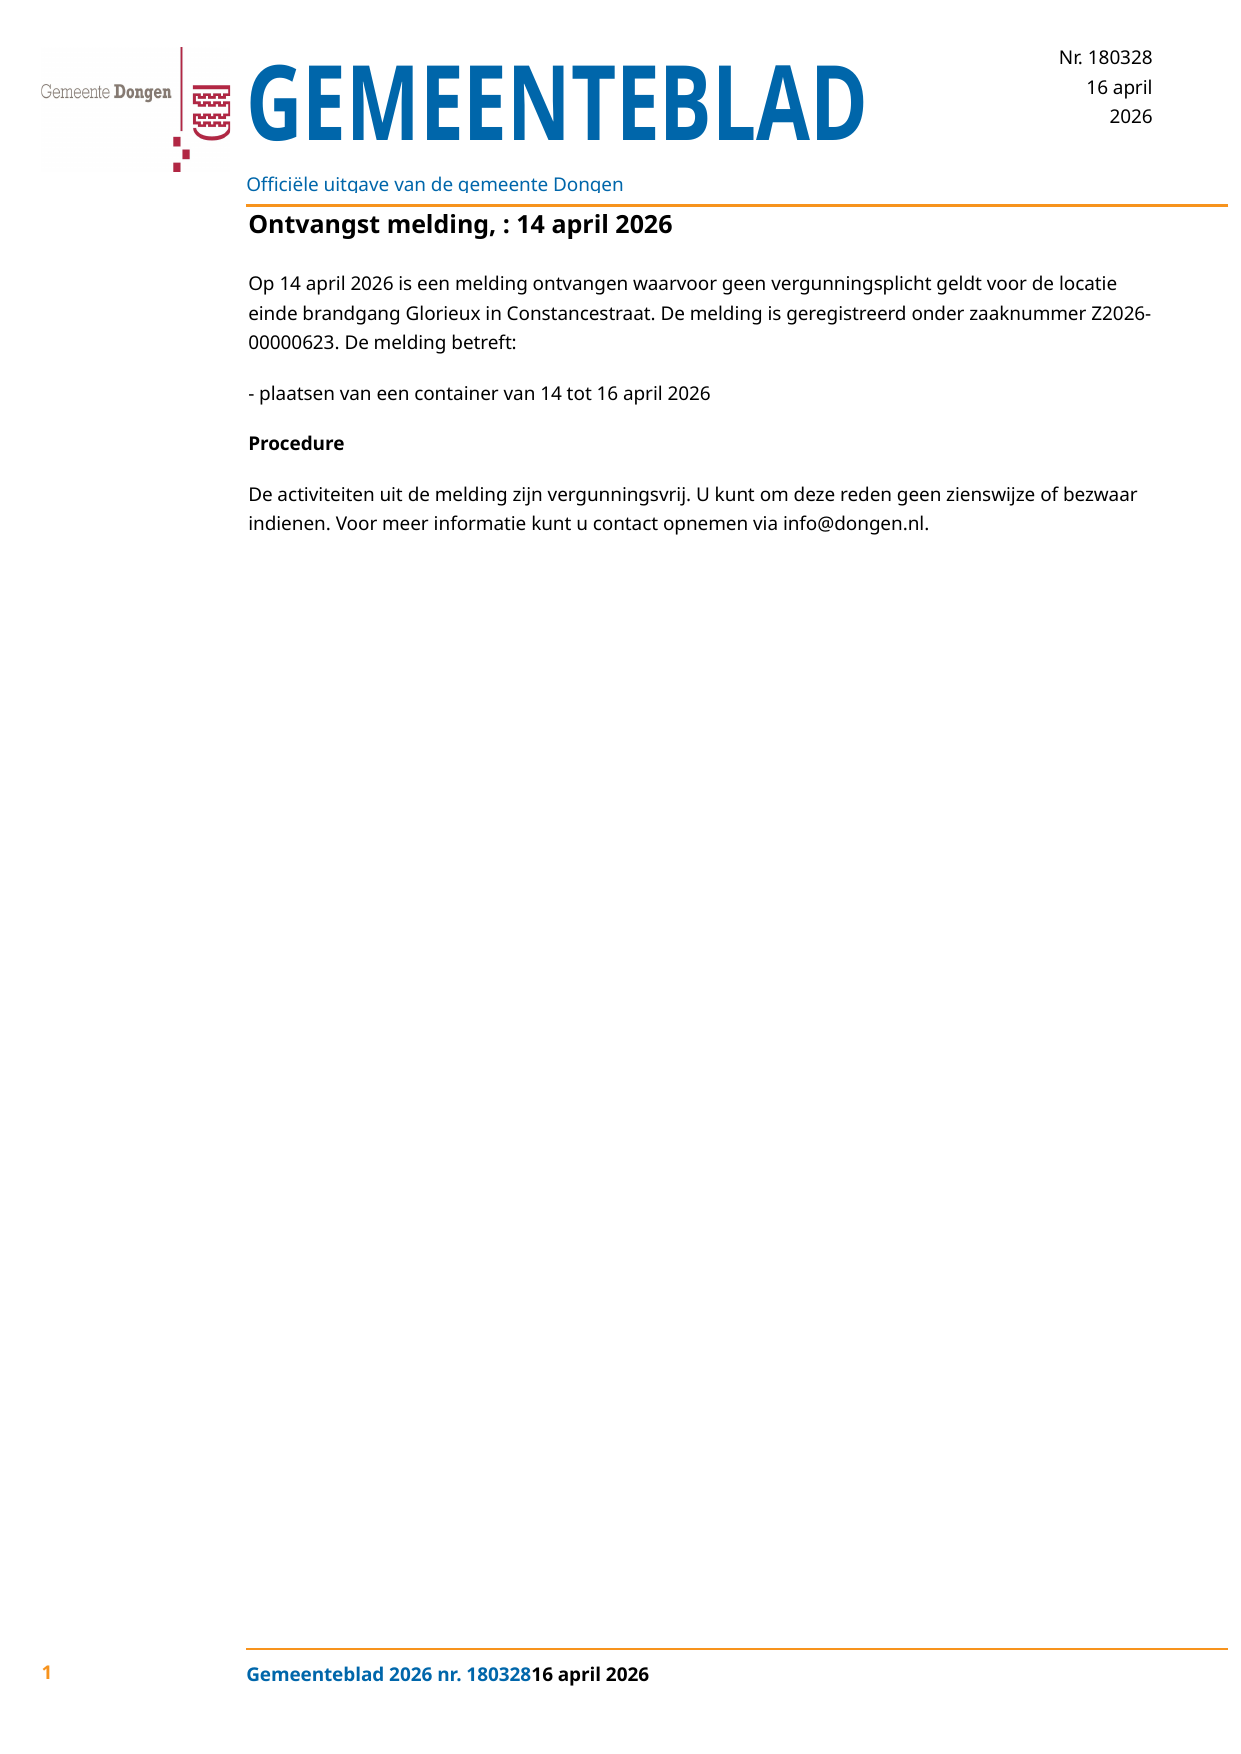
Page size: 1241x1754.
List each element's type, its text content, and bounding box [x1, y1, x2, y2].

text De activiteiten uit de melding zijn vergunningsvrij. U kunt om deze reden geen zienswijze of bezwaar indienen. Voor meer informatie kunt u contact opnemen via info@dongen.nl. [248, 481, 1152, 536]
text - plaatsen van een container van 14 tot 16 april 2026 [248, 380, 1152, 406]
picture [41, 47, 231, 172]
text Op 14 april 2026 is een melding ontvangen waarvoor geen vergunningsplicht geldt voor de locatie einde brandgang Glorieux in Constancestraat. De melding is geregistreerd onder zaaknummer Z2026-00000623. De melding betreft: [248, 270, 1152, 355]
text Procedure [248, 430, 1152, 456]
text Ontvangst melding, : 14 april 2026 [248, 207, 1152, 241]
